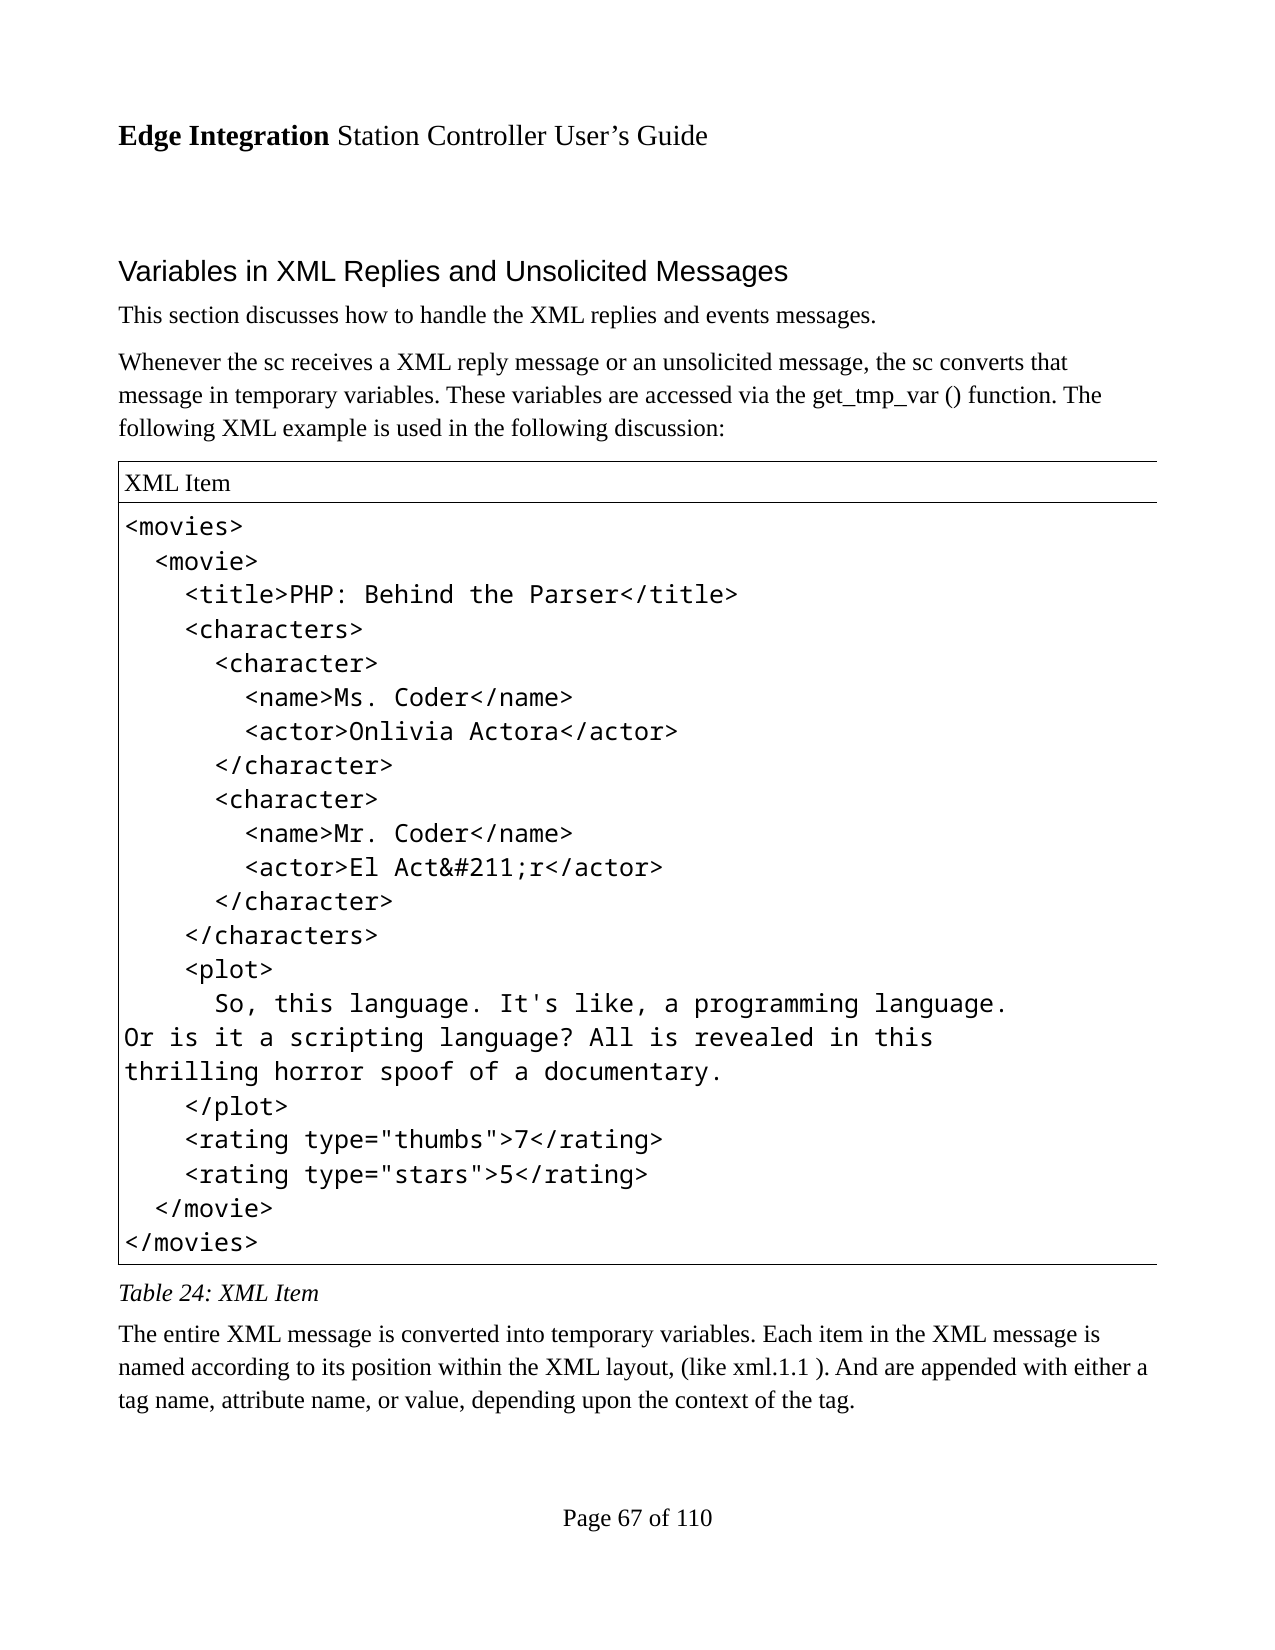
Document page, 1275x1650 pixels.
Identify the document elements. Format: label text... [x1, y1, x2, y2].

text Whenever the sc receives a XML reply message or an unsolicited message, the sc converts that message in temporary variables. These variables are accessed via the get_tmp_var () function. The following XML example is used in the following discussion: [118, 347, 1157, 442]
text This section discusses how to handle the XML replies and events messages. [118, 300, 1157, 328]
table_header XML Item [119, 462, 1157, 502]
table_cell <movies> <movie> <title>PHP: Behind the Parser</title> <characters> <character> <name>Ms. Coder</name> <actor>Onlivia Actora</actor> </character> <character> <name>Mr. Coder</name> <actor>El Act&#211;r</actor> </character> </characters> <plot> So, this language. It's like, a programming language. Or is it a scripting language? All is revealed in this thrilling horror spoof of a documentary. </plot> <rating type="thumbs">7</rating> <rating type="stars">5</rating> </movie> </movies> [119, 503, 1157, 1264]
text Table 24: XML Item [118, 1278, 1157, 1306]
subtitle Variables in XML Replies and Unsolicited Messages [118, 254, 1157, 287]
text The entire XML message is converted into temporary variables. Each item in the XML message is named according to its position within the XML layout, (like xml.1.1 ). And are appended with either a tag name, attribute name, or value, depending upon the context of the tag. [118, 1319, 1157, 1414]
